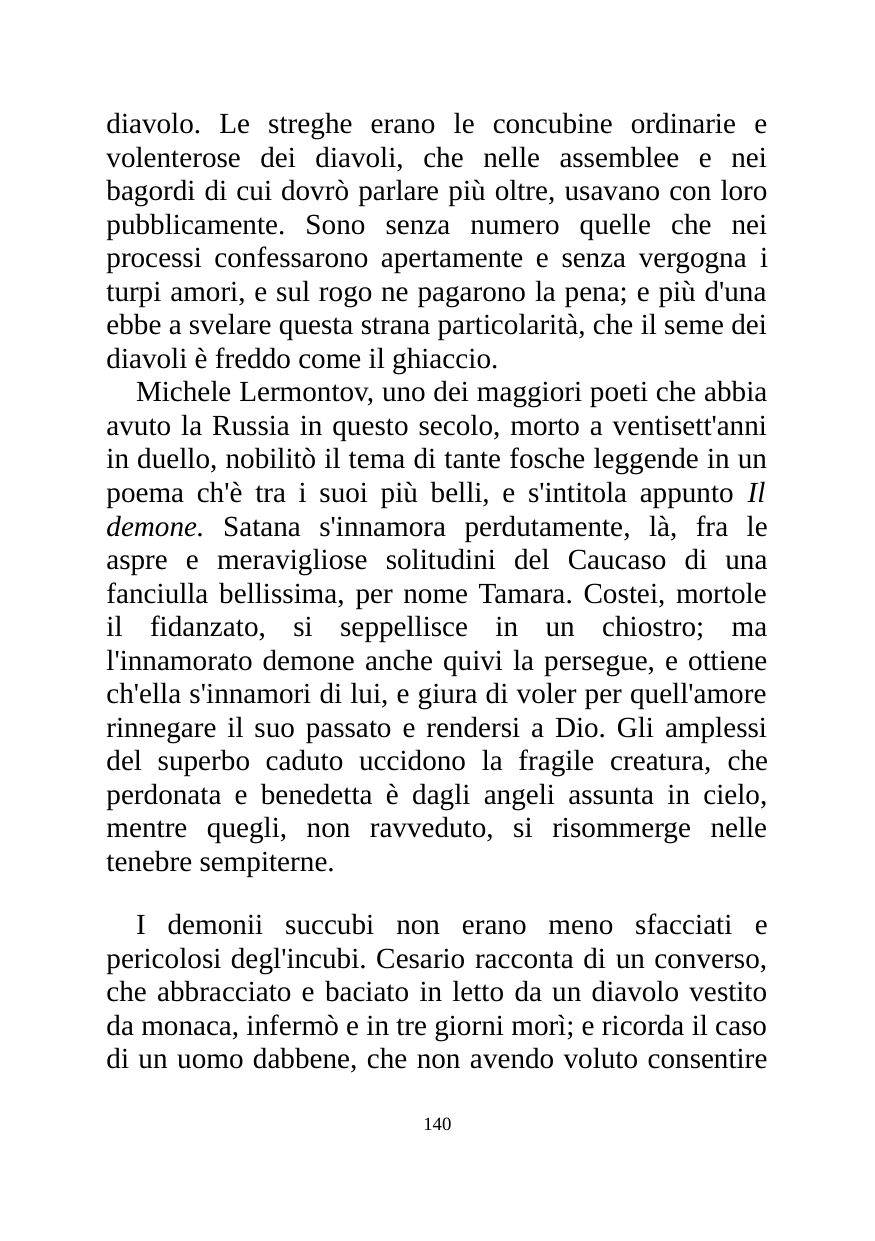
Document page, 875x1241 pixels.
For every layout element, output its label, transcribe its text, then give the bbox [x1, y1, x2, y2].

text Michele Lermontov, uno dei maggiori poeti che abbia avuto la Russia in questo secolo, morto a ventisett'anni in duello, nobilitò il tema di tante fosche leggende in un poema ch'è tra i suoi più belli, e s'intitola appunto Il demone. Satana s'innamora perdutamente, là, fra le aspre e meravigliose solitudini del Caucaso di una fanciulla bellissima, per nome Tamara. Costei, mortole il fidanzato, si seppellisce in un chiostro; ma l'innamorato demone anche quivi la persegue, e ottiene ch'ella s'innamori di lui, e giura di voler per quell'amore rinnegare il suo passato e rendersi a Dio. Gli amplessi del superbo caduto uccidono la fragile creatura, che perdonata e benedetta è dagli angeli assunta in cielo, mentre quegli, non ravveduto, si risommerge nelle tenebre sempiterne. [106, 374, 768, 878]
text I demonii succubi non erano meno sfacciati e pericolosi degl'incubi. Cesario racconta di un converso, che abbracciato e baciato in letto da un diavolo vestito da monaca, infermò e in tre giorni morì; e ricorda il caso di un uomo dabbene, che non avendo voluto consentire [106, 907, 768, 1075]
text diavolo. Le streghe erano le concubine ordinarie e volenterose dei diavoli, che nelle assemblee e nei bagordi di cui dovrò parlare più oltre, usavano con loro pubblicamente. Sono senza numero quelle che nei processi confessarono apertamente e senza vergogna i turpi amori, e sul rogo ne pagarono la pena; e più d'una ebbe a svelare questa strana particolarità, che il seme dei diavoli è freddo come il ghiaccio. [106, 106, 768, 374]
